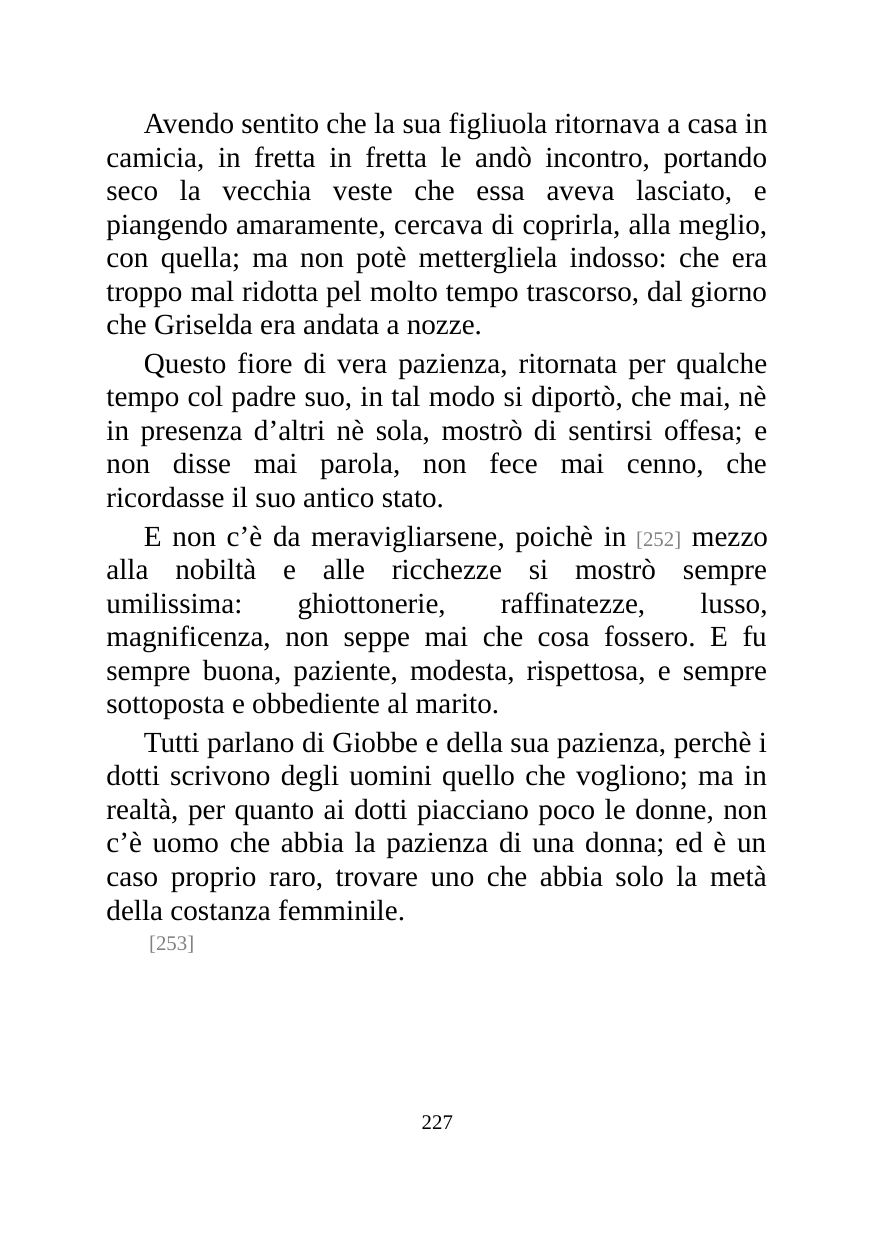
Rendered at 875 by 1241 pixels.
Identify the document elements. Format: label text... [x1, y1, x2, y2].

text Avendo sentito che la sua figliuola ritornava a casa in camicia, in fretta in fretta le andò incontro, portando seco la vecchia veste che essa aveva lasciato, e piangendo amaramente, cercava di coprirla, alla meglio, con quella; ma non potè mettergliela indosso: che era troppo mal ridotta pel molto tempo trascorso, dal giorno che Griselda era andata a nozze. [106, 106, 768, 341]
text E non c’è da meravigliarsene, poichè in [252] mezzo alla nobiltà e alle ricchezze si mostrò sempre umilissima: ghiottonerie, raffinatezze, lusso, magnificenza, non seppe mai che cosa fossero. E fu sempre buona, paziente, modesta, rispettosa, e sempre sottoposta e obbediente al marito. [106, 519, 768, 720]
text [253] [106, 931, 768, 955]
text Questo fiore di vera pazienza, ritornata per qualche tempo col padre suo, in tal modo si diportò, che mai, nè in presenza d’altri nè sola, mostrò di sentirsi offesa; e non disse mai parola, non fece mai cenno, che ricordasse il suo antico stato. [106, 346, 768, 514]
text Tutti parlano di Giobbe e della sua pazienza, perchè i dotti scrivono degli uomini quello che vogliono; ma in realtà, per quanto ai dotti piacciano poco le donne, non c’è uomo che abbia la pazienza di una donna; ed è un caso proprio raro, trovare uno che abbia solo la metà della costanza femminile. [106, 725, 768, 926]
